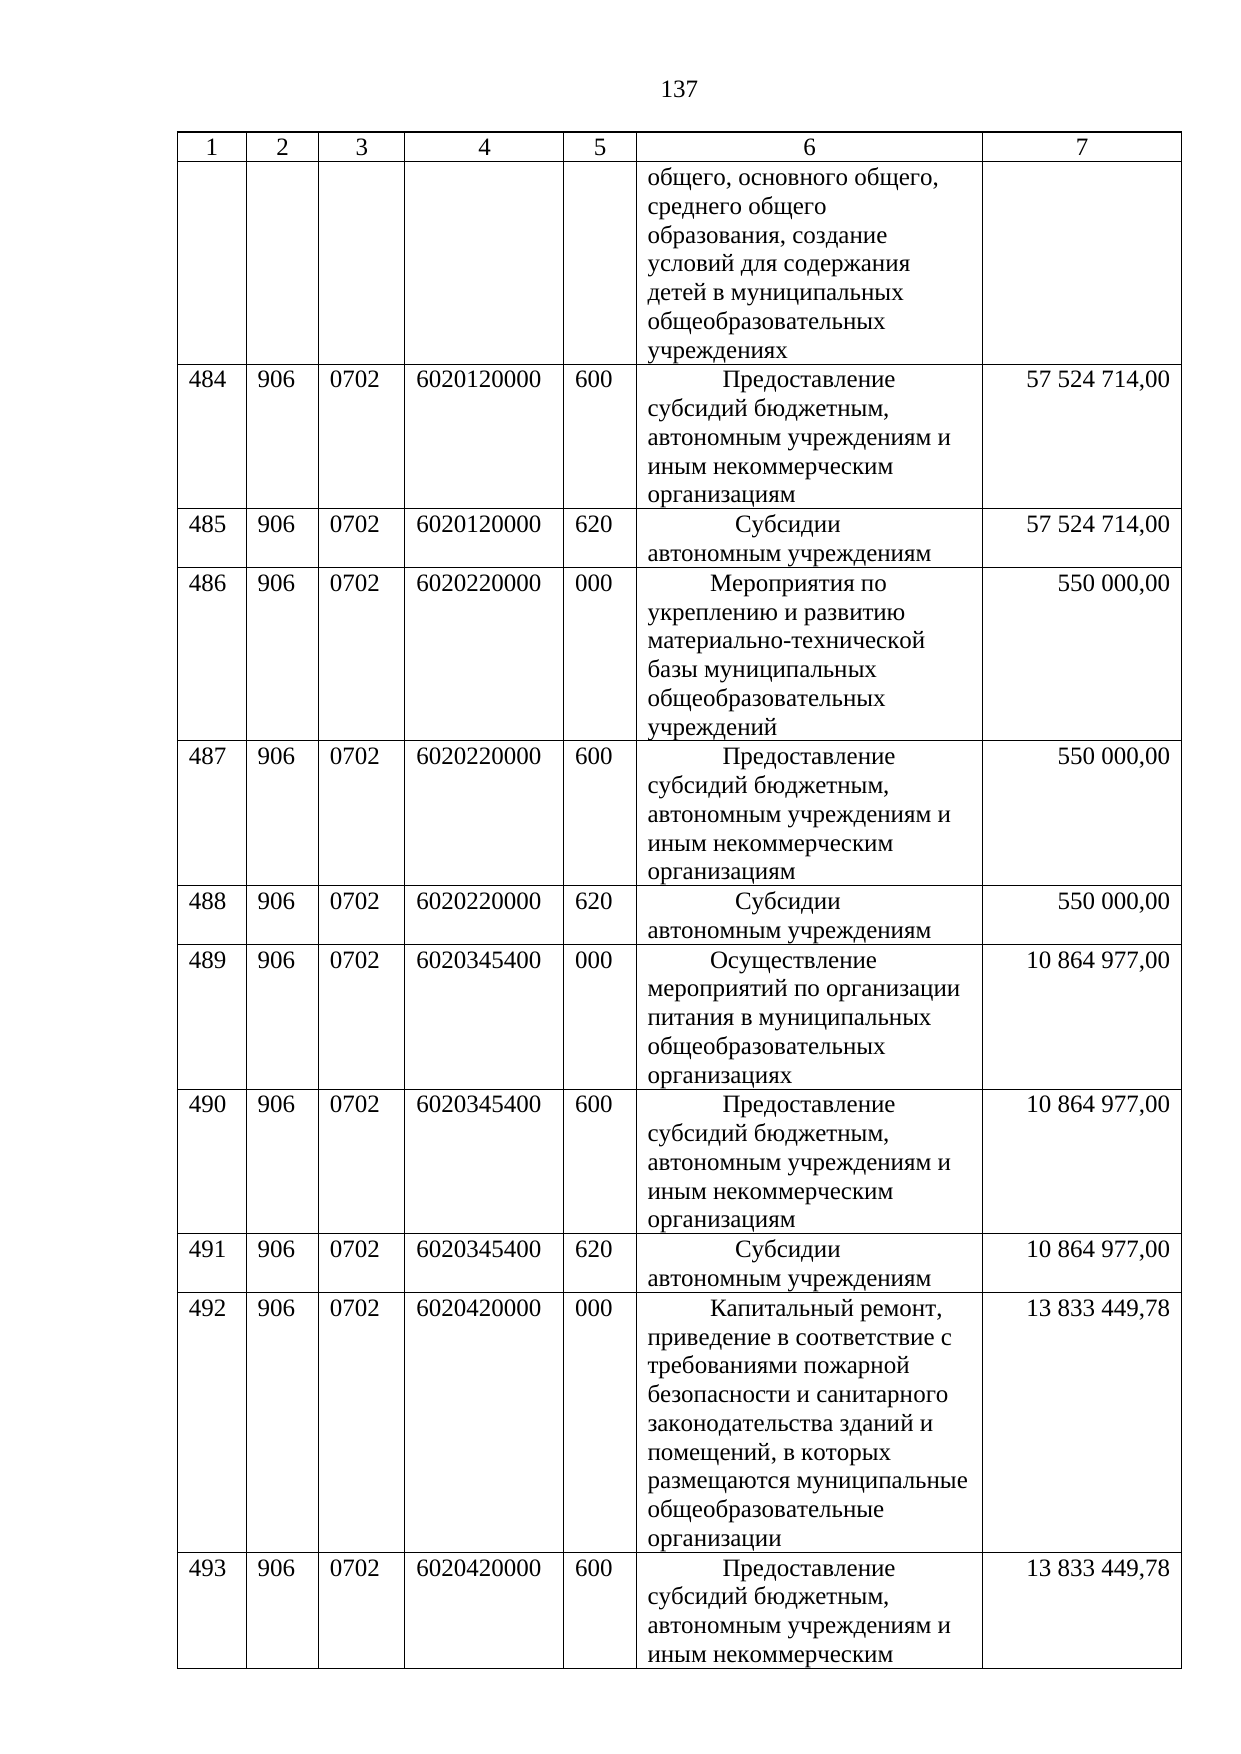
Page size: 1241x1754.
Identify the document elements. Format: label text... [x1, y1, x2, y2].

table_cell 13 833 449,78 [983, 1553, 1181, 1668]
table_cell 000 [564, 945, 636, 1088]
table_cell 6020220000 [405, 886, 563, 944]
table_cell 906 [247, 365, 318, 508]
table_cell [247, 162, 318, 363]
table_cell 0702 [319, 568, 404, 740]
table_cell 620 [564, 1234, 636, 1292]
table_cell Субсидии автономным учреждениям [637, 509, 982, 567]
table_cell 489 [178, 945, 246, 1088]
table_cell 6020345400 [405, 1090, 563, 1233]
table_cell Капитальный ремонт, приведение в соответствие с требованиями пожарной безопасности и санитарного законодательства зданий и помещений, в которых размещаются муниципальные общеобразовательные организации [637, 1293, 982, 1552]
table_cell 600 [564, 741, 636, 885]
table_cell 6020220000 [405, 741, 563, 885]
table_cell 906 [247, 741, 318, 885]
table_cell 6020120000 [405, 365, 563, 508]
table_cell Предоставление субсидий бюджетным, автономным учреждениям и иным некоммерческим организациям [637, 1090, 982, 1233]
table_cell 10 864 977,00 [983, 1090, 1181, 1233]
table_cell 906 [247, 945, 318, 1088]
table_cell 906 [247, 886, 318, 944]
table_cell 490 [178, 1090, 246, 1233]
table_cell 6020420000 [405, 1293, 563, 1552]
table_cell 906 [247, 1553, 318, 1668]
table_cell 57 524 714,00 [983, 509, 1181, 567]
table_cell 906 [247, 1090, 318, 1233]
table_cell [983, 162, 1181, 363]
table_cell 550 000,00 [983, 568, 1181, 740]
table_cell Предоставление субсидий бюджетным, автономным учреждениям и иным некоммерческим организациям [637, 741, 982, 885]
table_cell 0702 [319, 741, 404, 885]
table_cell 492 [178, 1293, 246, 1552]
table_cell 13 833 449,78 [983, 1293, 1181, 1552]
table_cell 906 [247, 1234, 318, 1292]
table_cell 0702 [319, 365, 404, 508]
table_cell 620 [564, 886, 636, 944]
table_cell [405, 162, 563, 363]
table_cell 000 [564, 568, 636, 740]
table_cell 620 [564, 509, 636, 567]
table_cell 485 [178, 509, 246, 567]
table_cell Предоставление субсидий бюджетным, автономным учреждениям и иным некоммерческим [637, 1553, 982, 1668]
table_cell 906 [247, 1293, 318, 1552]
table_cell Субсидии автономным учреждениям [637, 1234, 982, 1292]
table_header 6 [637, 133, 982, 161]
table_cell 486 [178, 568, 246, 740]
table_cell 488 [178, 886, 246, 944]
table_cell 0702 [319, 1234, 404, 1292]
table_cell общего, основного общего, среднего общего образования, создание условий для содержания детей в муниципальных общеобразовательных учреждениях [637, 162, 982, 363]
table_cell 491 [178, 1234, 246, 1292]
table_cell 600 [564, 1090, 636, 1233]
table_cell 0702 [319, 945, 404, 1088]
table_cell 10 864 977,00 [983, 1234, 1181, 1292]
table_cell 600 [564, 365, 636, 508]
table_cell 487 [178, 741, 246, 885]
table_cell [178, 162, 246, 363]
table_header 4 [405, 133, 563, 161]
table_cell 6020220000 [405, 568, 563, 740]
table_cell 600 [564, 1553, 636, 1668]
table_header 5 [564, 133, 636, 161]
table_header 3 [319, 133, 404, 161]
table_cell Субсидии автономным учреждениям [637, 886, 982, 944]
table_header 7 [983, 133, 1181, 161]
table_cell 6020345400 [405, 1234, 563, 1292]
table_cell 906 [247, 568, 318, 740]
table_cell 550 000,00 [983, 741, 1181, 885]
table_cell 906 [247, 509, 318, 567]
table_cell 493 [178, 1553, 246, 1668]
table_cell 0702 [319, 886, 404, 944]
table_cell [564, 162, 636, 363]
table_header 1 [178, 133, 246, 161]
table_cell 10 864 977,00 [983, 945, 1181, 1088]
table_cell Мероприятия по укреплению и развитию материально-технической базы муниципальных общеобразовательных учреждений [637, 568, 982, 740]
table_cell 484 [178, 365, 246, 508]
table_cell 0702 [319, 509, 404, 567]
table_header 2 [247, 133, 318, 161]
table_cell 000 [564, 1293, 636, 1552]
table_cell Осуществление мероприятий по организации питания в муниципальных общеобразовательных организациях [637, 945, 982, 1088]
table_cell 0702 [319, 1293, 404, 1552]
table_cell 57 524 714,00 [983, 365, 1181, 508]
table_cell 6020345400 [405, 945, 563, 1088]
table_cell [319, 162, 404, 363]
table_cell 0702 [319, 1090, 404, 1233]
table_cell 6020420000 [405, 1553, 563, 1668]
table_cell 550 000,00 [983, 886, 1181, 944]
table_cell Предоставление субсидий бюджетным, автономным учреждениям и иным некоммерческим организациям [637, 365, 982, 508]
table_cell 6020120000 [405, 509, 563, 567]
table_cell 0702 [319, 1553, 404, 1668]
